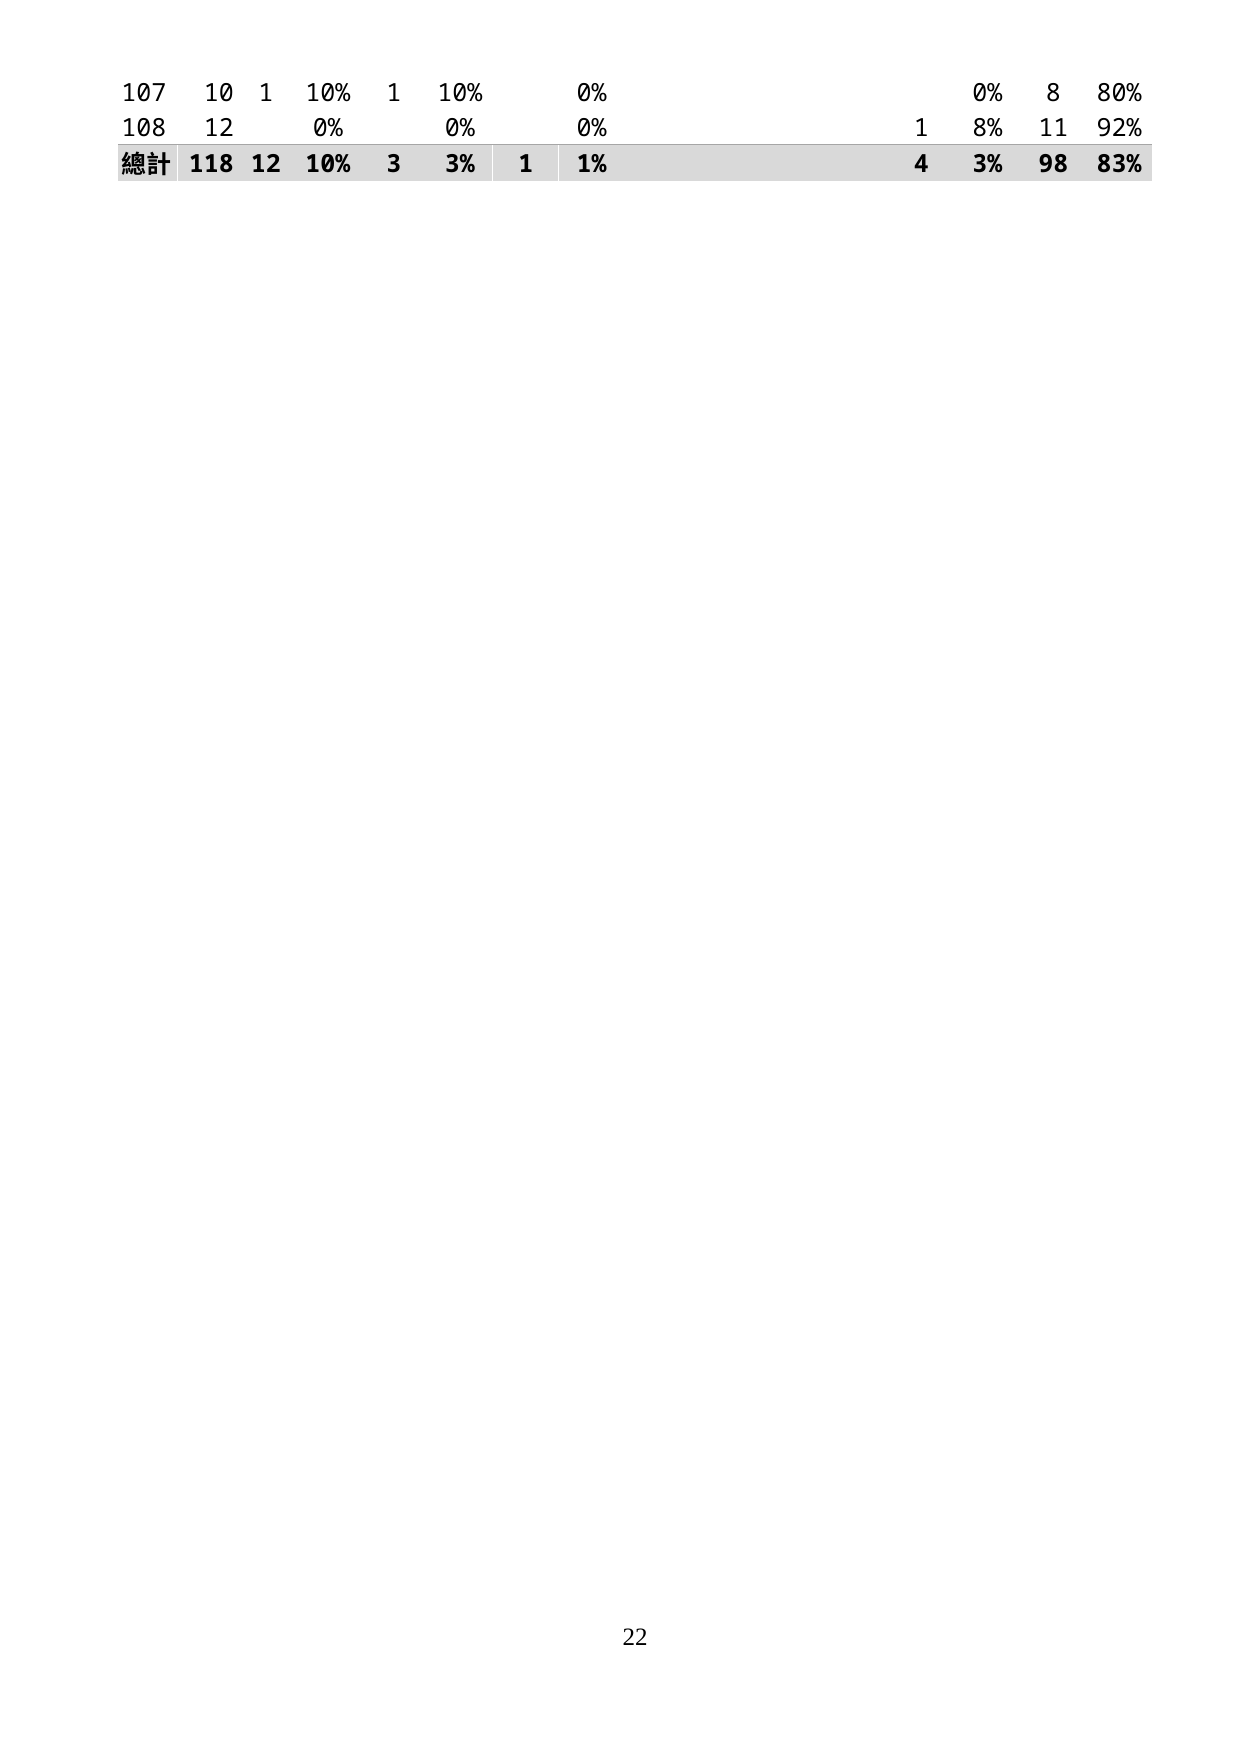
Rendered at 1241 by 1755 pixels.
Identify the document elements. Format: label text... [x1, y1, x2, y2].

table_cell 總計 [118, 145, 177, 181]
table_cell 10 [178, 75, 236, 109]
table_cell 3% [954, 145, 1020, 181]
table_cell [756, 109, 822, 144]
table_cell 12 [178, 109, 236, 144]
table_cell 0% [954, 75, 1020, 109]
table_cell [690, 109, 756, 144]
table_cell [361, 109, 427, 144]
table_cell [822, 109, 888, 144]
table_cell 10% [295, 75, 361, 109]
table_cell [624, 109, 690, 144]
table_cell 118 [178, 145, 236, 181]
table_cell 108 [118, 109, 177, 144]
table_cell [493, 109, 558, 144]
table_cell [493, 75, 558, 109]
table_cell 10% [295, 145, 361, 181]
table_cell 8% [954, 109, 1020, 144]
table_cell [756, 75, 822, 109]
table_cell 0% [295, 109, 361, 144]
table_cell 0% [427, 109, 492, 144]
table_cell [624, 75, 690, 109]
table_cell 98 [1020, 145, 1086, 181]
table_cell [822, 75, 888, 109]
table_cell 0% [559, 75, 624, 109]
table_cell 3 [361, 145, 427, 181]
table_cell 83% [1086, 145, 1152, 181]
table_cell [888, 75, 954, 109]
table_cell 107 [118, 75, 177, 109]
table_cell [690, 75, 756, 109]
table_cell 1 [888, 109, 954, 144]
table_cell 4 [888, 145, 954, 181]
table_cell 1 [493, 145, 558, 181]
table_cell [756, 145, 822, 181]
table_cell 3% [427, 145, 492, 181]
table_cell 11 [1020, 109, 1086, 144]
table_cell [236, 109, 295, 144]
table_cell 1 [361, 75, 427, 109]
table_cell [690, 145, 756, 181]
table_cell 0% [559, 109, 624, 144]
table_cell [624, 145, 690, 181]
table_cell 80% [1086, 75, 1152, 109]
table_cell 12 [236, 145, 295, 181]
table_cell 8 [1020, 75, 1086, 109]
table_cell 1 [236, 75, 295, 109]
table_cell [822, 145, 888, 181]
table_cell 92% [1086, 109, 1152, 144]
table_cell 1% [559, 145, 624, 181]
table_cell 10% [427, 75, 492, 109]
